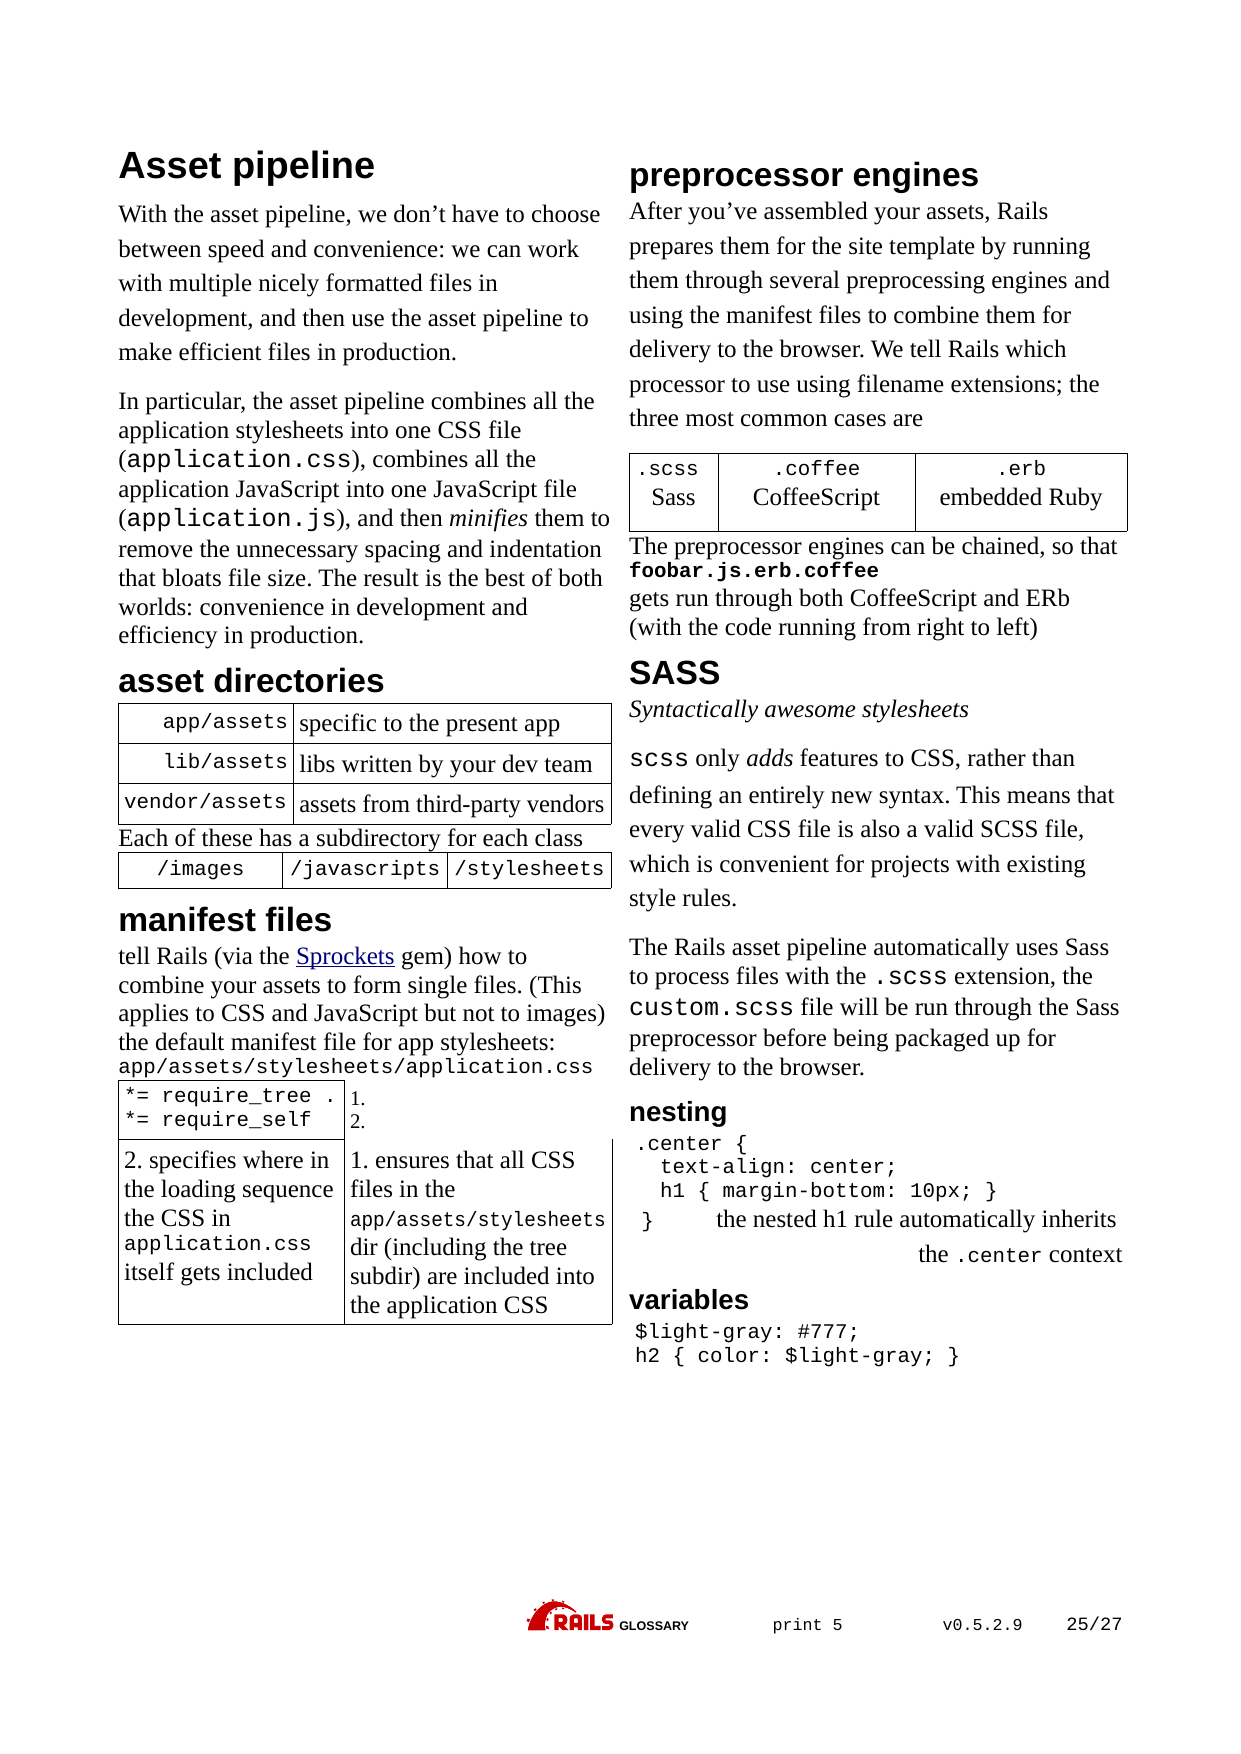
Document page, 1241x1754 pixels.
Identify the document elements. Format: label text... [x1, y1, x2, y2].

text The preprocessor engines can be chained, so that [629, 532, 1122, 560]
subtitle Asset pipeline [118, 143, 611, 187]
subtitle nesting [629, 1095, 1122, 1127]
table_cell libs written by your dev team [294, 744, 611, 783]
table_cell vendor/assets [119, 784, 293, 823]
subtitle preprocessor engines [629, 155, 1122, 193]
text After you’ve assembled your assets, Rails prepares them for the site template by running them through several preprocessing engines and using the manifest files to combine them for delivery to the browser. We tell Rails which processor to use using filename extensions; the three most common cases are [629, 196, 1122, 432]
text With the asset pipeline, we don’t have to choose between speed and convenience: we can work with multiple nicely formatted files in development, and then use the asset pipeline to make efficient files in production. [118, 199, 611, 366]
table_cell assets from third-party vendors [294, 784, 611, 823]
text The Rails asset pipeline automatically uses Sass to process files with the .scss extension, the custom.scss file will be run through the Sass preprocessor before being packaged up for delivery to the browser. [629, 932, 1122, 1080]
table_header $light-gray: #777; h2 { color: $light-gray; } [629, 1315, 1122, 1374]
text tell Rails (via the Sprockets gem) how to combine your assets to form single files. (This applies to CSS and JavaScript but not to images) [118, 941, 611, 1027]
text foobar.js.erb.coffee [629, 560, 1122, 583]
text the .center context [629, 1239, 1122, 1268]
text gets run through both CoffeeScript and ERb (with the code running from right to left) [629, 583, 1122, 641]
table_header .erb embedded Ruby [916, 454, 1127, 531]
subtitle manifest files [118, 899, 611, 938]
table_cell 2. specifies where in the loading sequence the CSS in application.css itself gets included [119, 1140, 344, 1324]
text Each of these has a subdirectory for each class [118, 825, 611, 852]
table_cell 1. ensures that all CSS files in the app/assets/stylesheets dir (including the tree subdir) are included into the application CSS [345, 1139, 612, 1324]
text Syntactically awesome stylesheets [629, 694, 1122, 723]
table_header specific to the present app [294, 704, 611, 743]
table_header .center { text-align: center; h1 { margin-bottom: 10px; } } the nested h1 rule automatically inherits [629, 1127, 1122, 1239]
text the default manifest file for app stylesheets: [118, 1027, 611, 1056]
subtitle variables [629, 1283, 1122, 1315]
table_header 1. 2. [345, 1080, 612, 1139]
table_header *= require_tree . *= require_self [119, 1081, 344, 1139]
text In particular, the asset pipeline combines all the application stylesheets into one CSS file (application.css), combines all the application JavaScript into one JavaScript file (application.js), and then minifies them to remove the unnecessary spacing and indentation that bloats file size. The result is the best of both worlds: convenience in development and efficiency in production. [118, 386, 611, 649]
table_header app/assets [119, 704, 293, 743]
table_header /javascripts [283, 853, 447, 887]
table_header .coffee CoffeeScript [719, 454, 915, 531]
text scss only adds features to CSS, rather than defining an entirely new syntax. This means that every valid CSS file is also a valid SCSS file, which is convenient for projects with existing style rules. [629, 743, 1122, 912]
table_cell lib/assets [119, 744, 293, 783]
table_header /stylesheets [448, 853, 611, 887]
table_header .scss Sass [630, 454, 718, 531]
subtitle asset directories [118, 661, 611, 699]
subtitle SASS [629, 653, 1122, 691]
table_header /images [119, 853, 282, 887]
text app/assets/stylesheets/application.css [118, 1056, 611, 1079]
